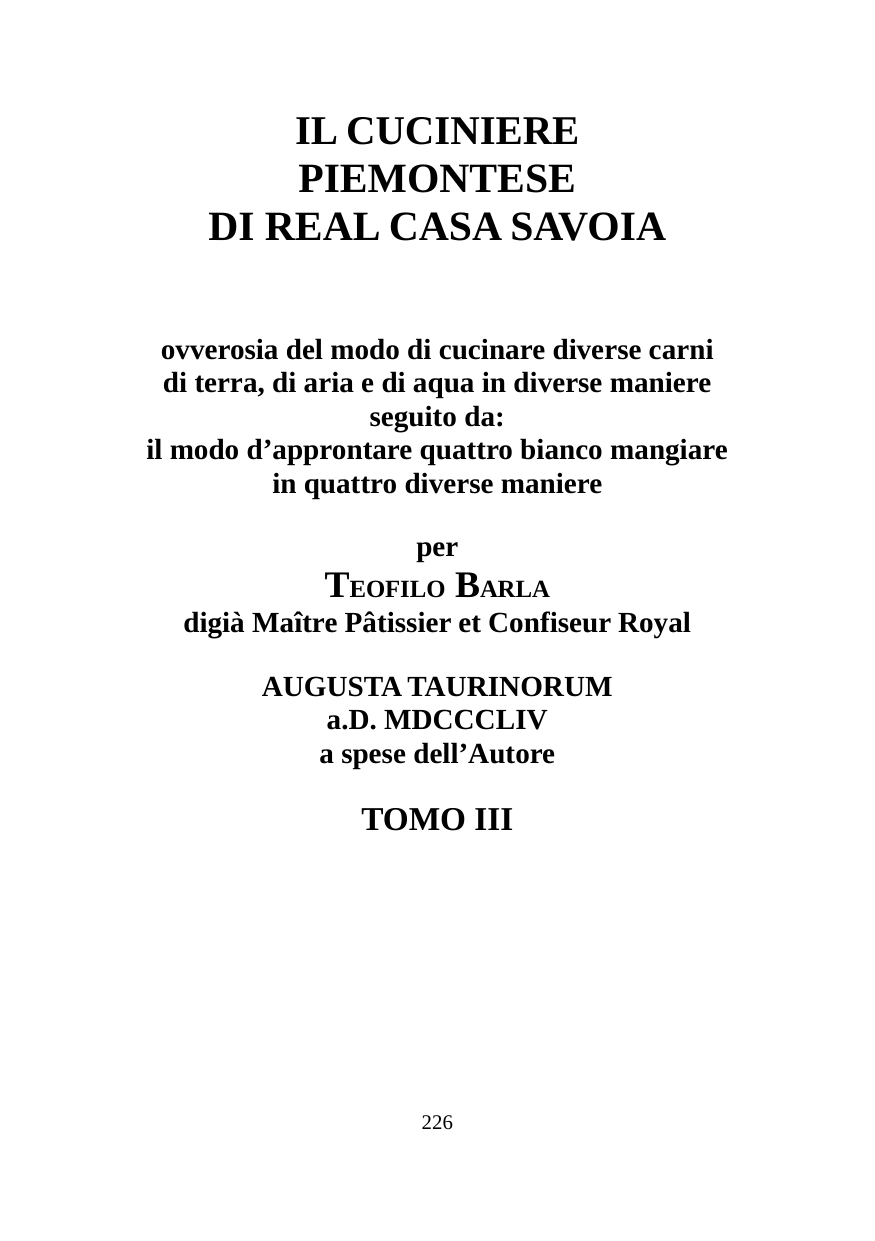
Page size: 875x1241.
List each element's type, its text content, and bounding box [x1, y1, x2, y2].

text per Teofilo Barla digià Maître Pâtissier et Confiseur Royal [106, 529, 768, 639]
text TOMO III [106, 799, 768, 837]
text AUGUSTA TAURINORUM a.D. MDCCCLIV a spese dell’Autore [106, 669, 768, 769]
subtitle IL CUCINIERE PIEMONTESE DI REAL CASA SAVOIA [106, 106, 768, 249]
text ovverosia del modo di cucinare diverse carni di terra, di aria e di aqua in diverse maniere seguito da: il modo d’approntare quattro bianco mangiare in quattro diverse maniere [106, 332, 768, 499]
